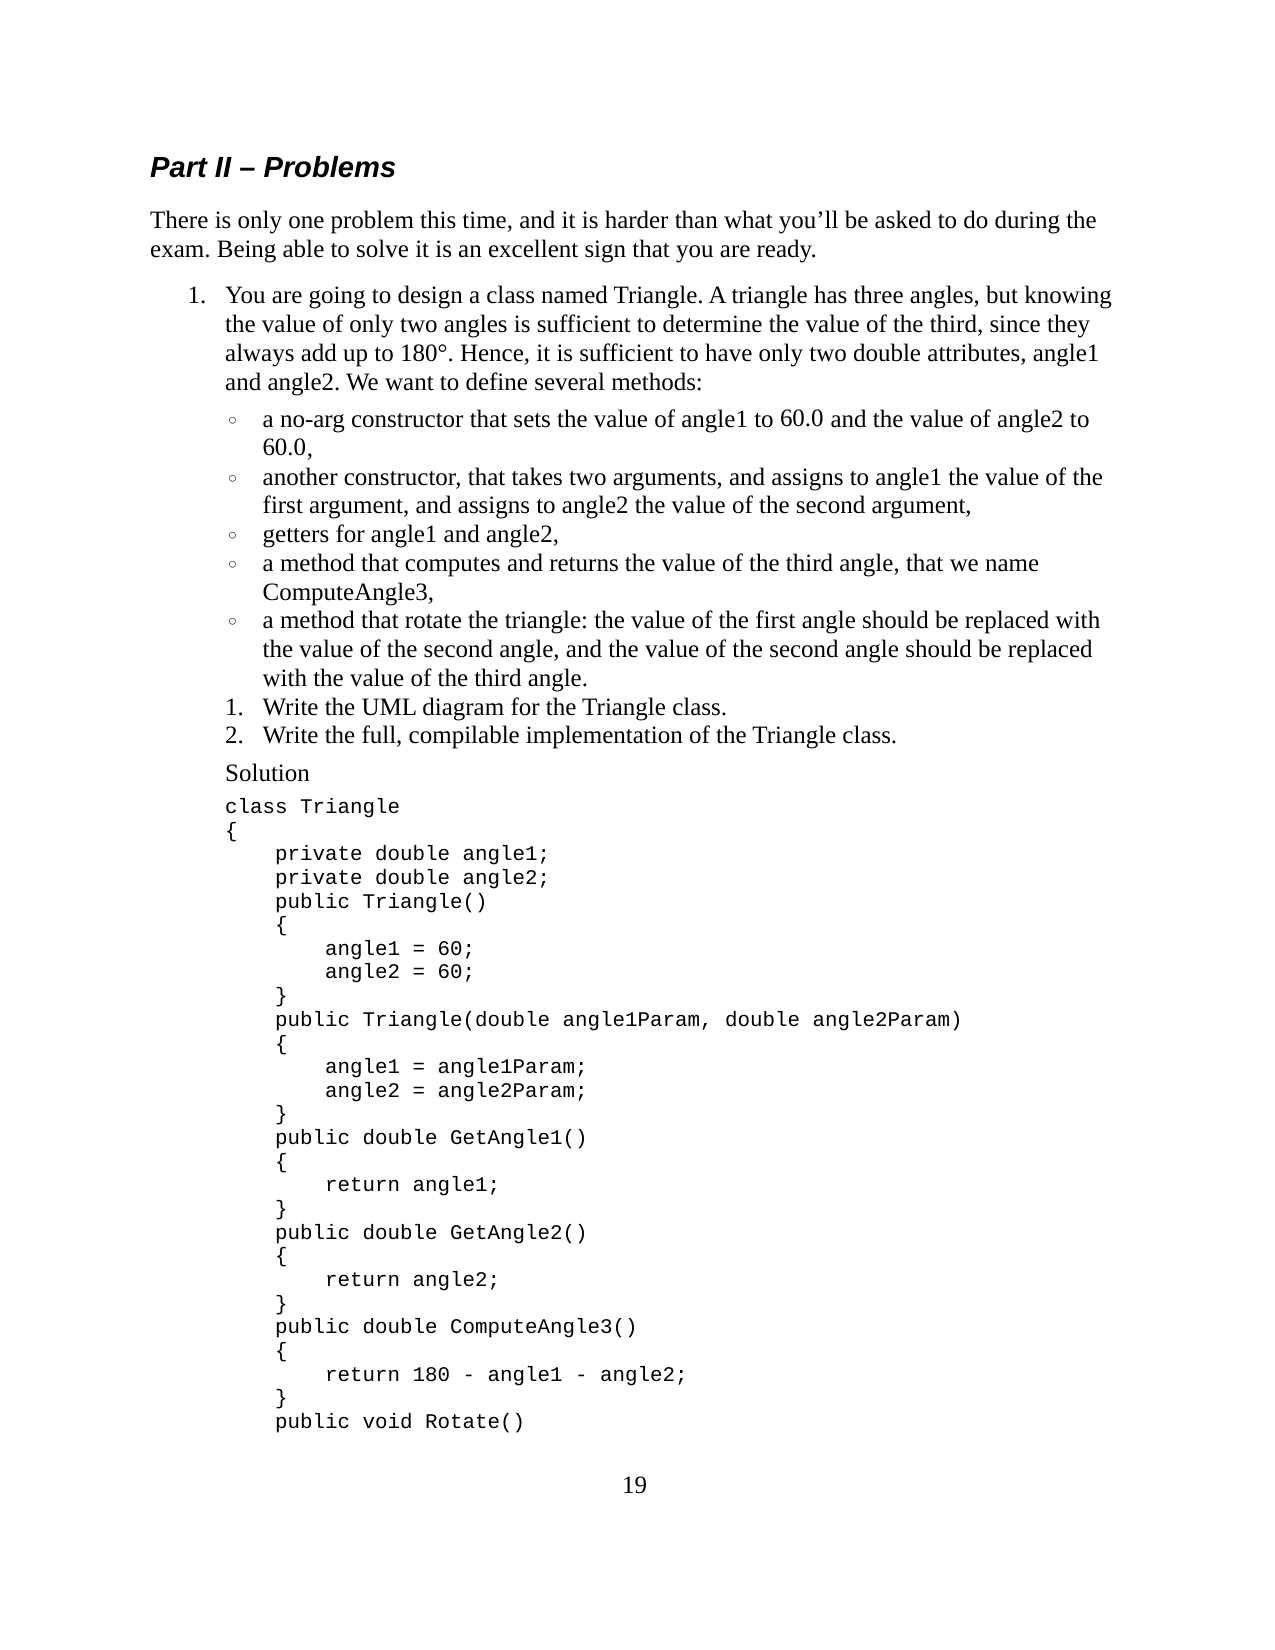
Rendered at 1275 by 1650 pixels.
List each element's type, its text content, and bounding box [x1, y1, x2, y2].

list public Triangle() [187, 891, 1125, 914]
list } [187, 1103, 1125, 1127]
subtitle Part II – Problems [150, 150, 1125, 183]
list You are going to design a class named Triangle. A triangle has three angles, but knowing the value of only two angles is sufficient to determine the value of the third, since they always add up to 180°. Hence, it is sufficient to have only two double attributes, angle1 and angle2. We want to define several methods: [187, 280, 1125, 395]
list } [187, 985, 1125, 1009]
list { [187, 1151, 1125, 1174]
list { [187, 820, 1125, 843]
list angle1 = 60; [187, 938, 1125, 962]
list class Triangle [187, 796, 1125, 820]
list a method that computes and returns the value of the third angle, that we name ComputeAngle3, [225, 548, 1125, 606]
list } [187, 1198, 1125, 1222]
list Write the UML diagram for the Triangle class. [225, 692, 1125, 721]
list public Triangle(double angle1Param, double angle2Param) [187, 1009, 1125, 1032]
list private double angle1; [187, 843, 1125, 867]
list private double angle2; [187, 867, 1125, 891]
list public void Rotate() [187, 1411, 1125, 1434]
list public double GetAngle1() [187, 1127, 1125, 1151]
list { [187, 1032, 1125, 1056]
list return angle2; [187, 1269, 1125, 1293]
list Write the full, compilable implementation of the Triangle class. [225, 721, 1125, 749]
list angle2 = 60; [187, 962, 1125, 985]
list angle1 = angle1Param; [187, 1056, 1125, 1080]
list a no-arg constructor that sets the value of angle1 to and the value of angle2 to , [225, 404, 1125, 462]
list { [187, 914, 1125, 938]
list { [187, 1340, 1125, 1363]
list return 180 - angle1 - angle2; [187, 1363, 1125, 1387]
list getters for angle1 and angle2, [225, 519, 1125, 548]
list public double GetAngle2() [187, 1222, 1125, 1245]
list angle2 = angle2Param; [187, 1080, 1125, 1103]
list return angle1; [187, 1174, 1125, 1198]
list another constructor, that takes two arguments, and assigns to angle1 the value of the first argument, and assigns to angle2 the value of the second argument, [225, 462, 1125, 519]
list a method that rotate the triangle: the value of the first angle should be replaced with the value of the second angle, and the value of the second angle should be replaced with the value of the third angle. [225, 606, 1125, 692]
list Solution [187, 758, 1125, 787]
list } [187, 1293, 1125, 1316]
list } [187, 1387, 1125, 1411]
list { [187, 1245, 1125, 1269]
text There is only one problem this time, and it is harder than what you’ll be asked to do during the exam. Being able to solve it is an excellent sign that you are ready. [150, 205, 1125, 262]
list public double ComputeAngle3() [187, 1316, 1125, 1340]
